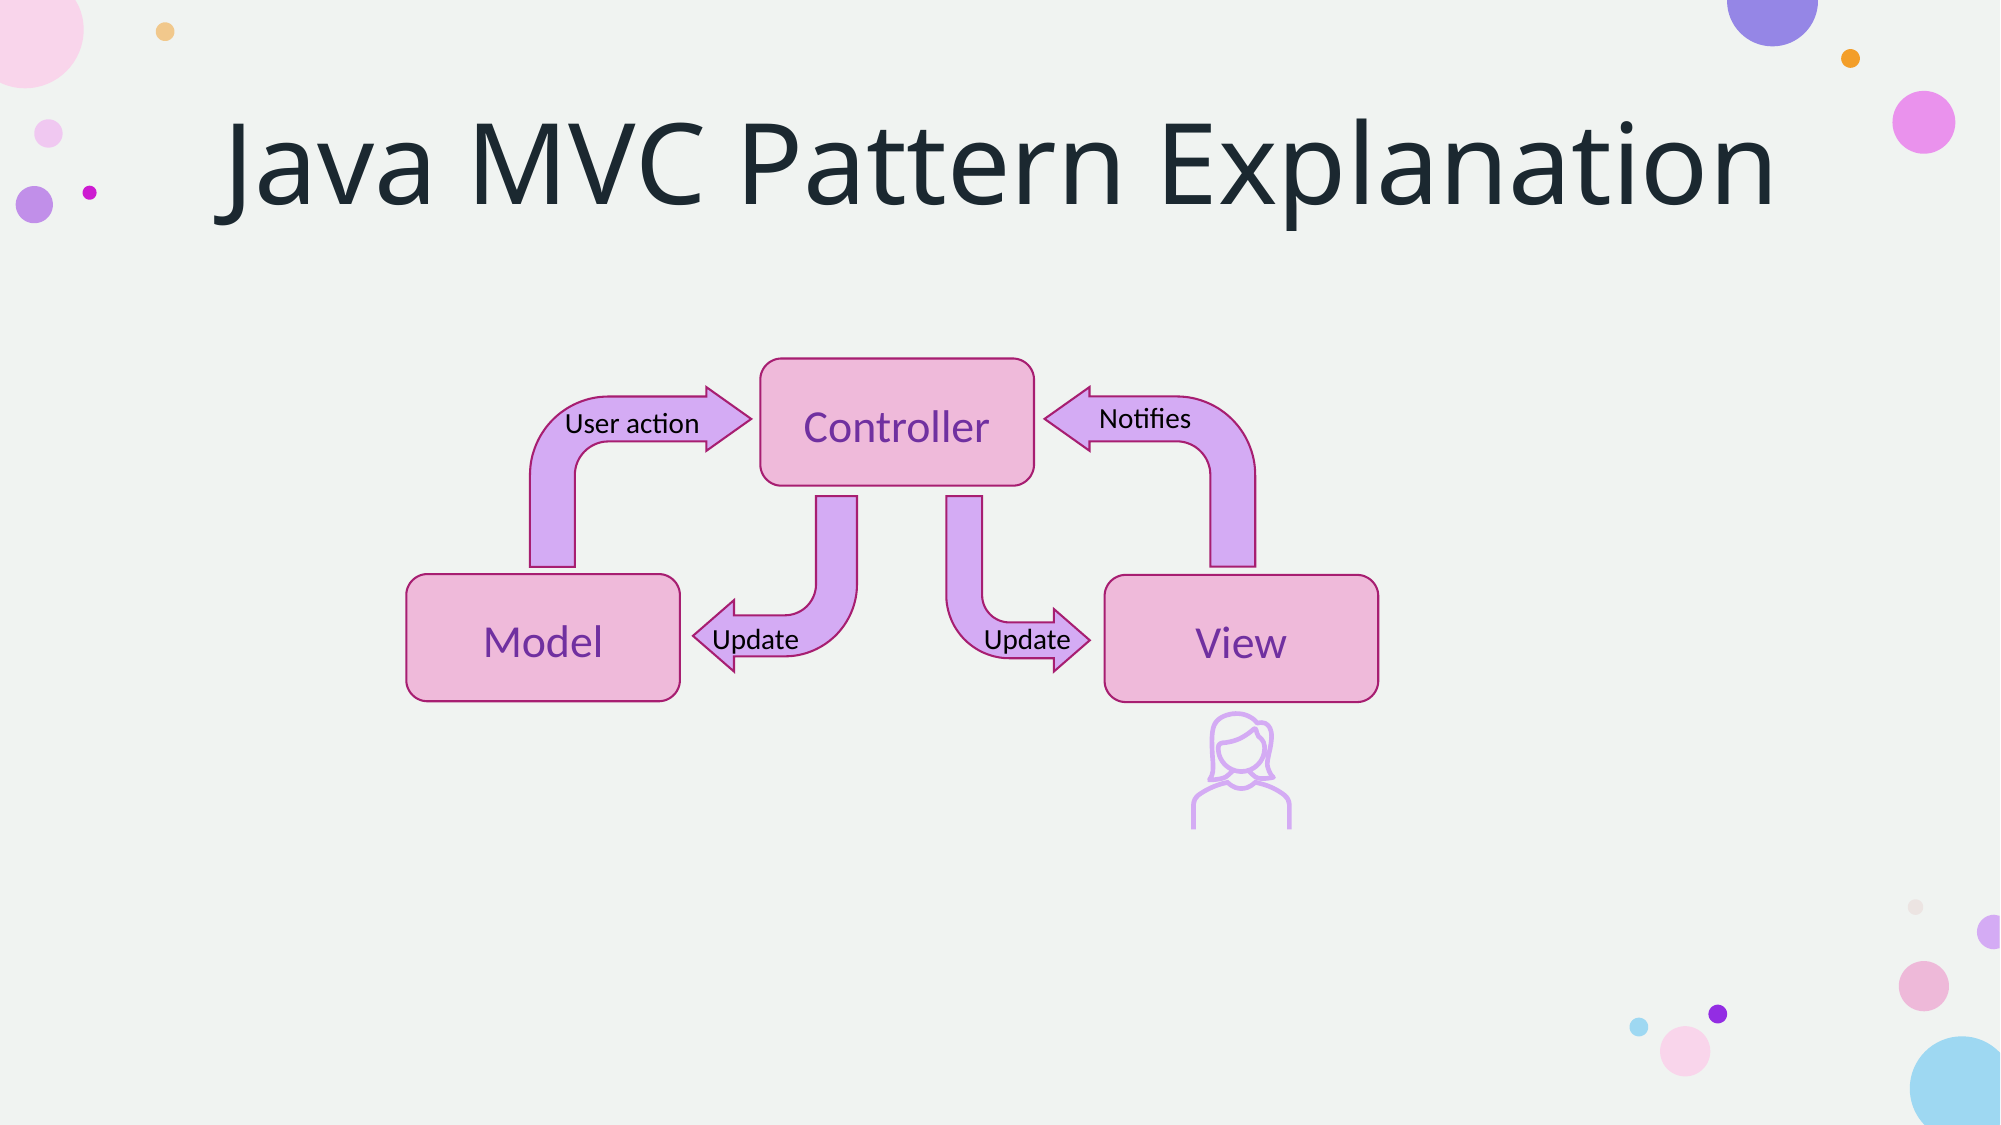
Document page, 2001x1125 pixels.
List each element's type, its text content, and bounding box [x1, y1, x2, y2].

text_box [529, 423, 592, 567]
text_box Model [406, 574, 680, 702]
text_box Controller [760, 358, 1034, 486]
text_box Update [969, 610, 1114, 662]
text_box [1044, 390, 1090, 451]
text_box Update [697, 610, 842, 662]
text_box [692, 632, 697, 640]
text_box View [1104, 574, 1379, 703]
text_box [1053, 662, 1065, 672]
text_box [732, 405, 752, 433]
text_box Notifies [1084, 389, 1266, 442]
text_box User action [549, 394, 732, 446]
title Java MVC Pattern Explanation [127, 59, 1877, 278]
picture [1166, 701, 1317, 852]
text_box [722, 600, 734, 610]
text_box [802, 496, 858, 629]
text_box [723, 662, 734, 672]
text_box [1183, 442, 1256, 567]
text_box [706, 387, 717, 394]
text_box [946, 496, 987, 644]
text_box [706, 446, 714, 451]
